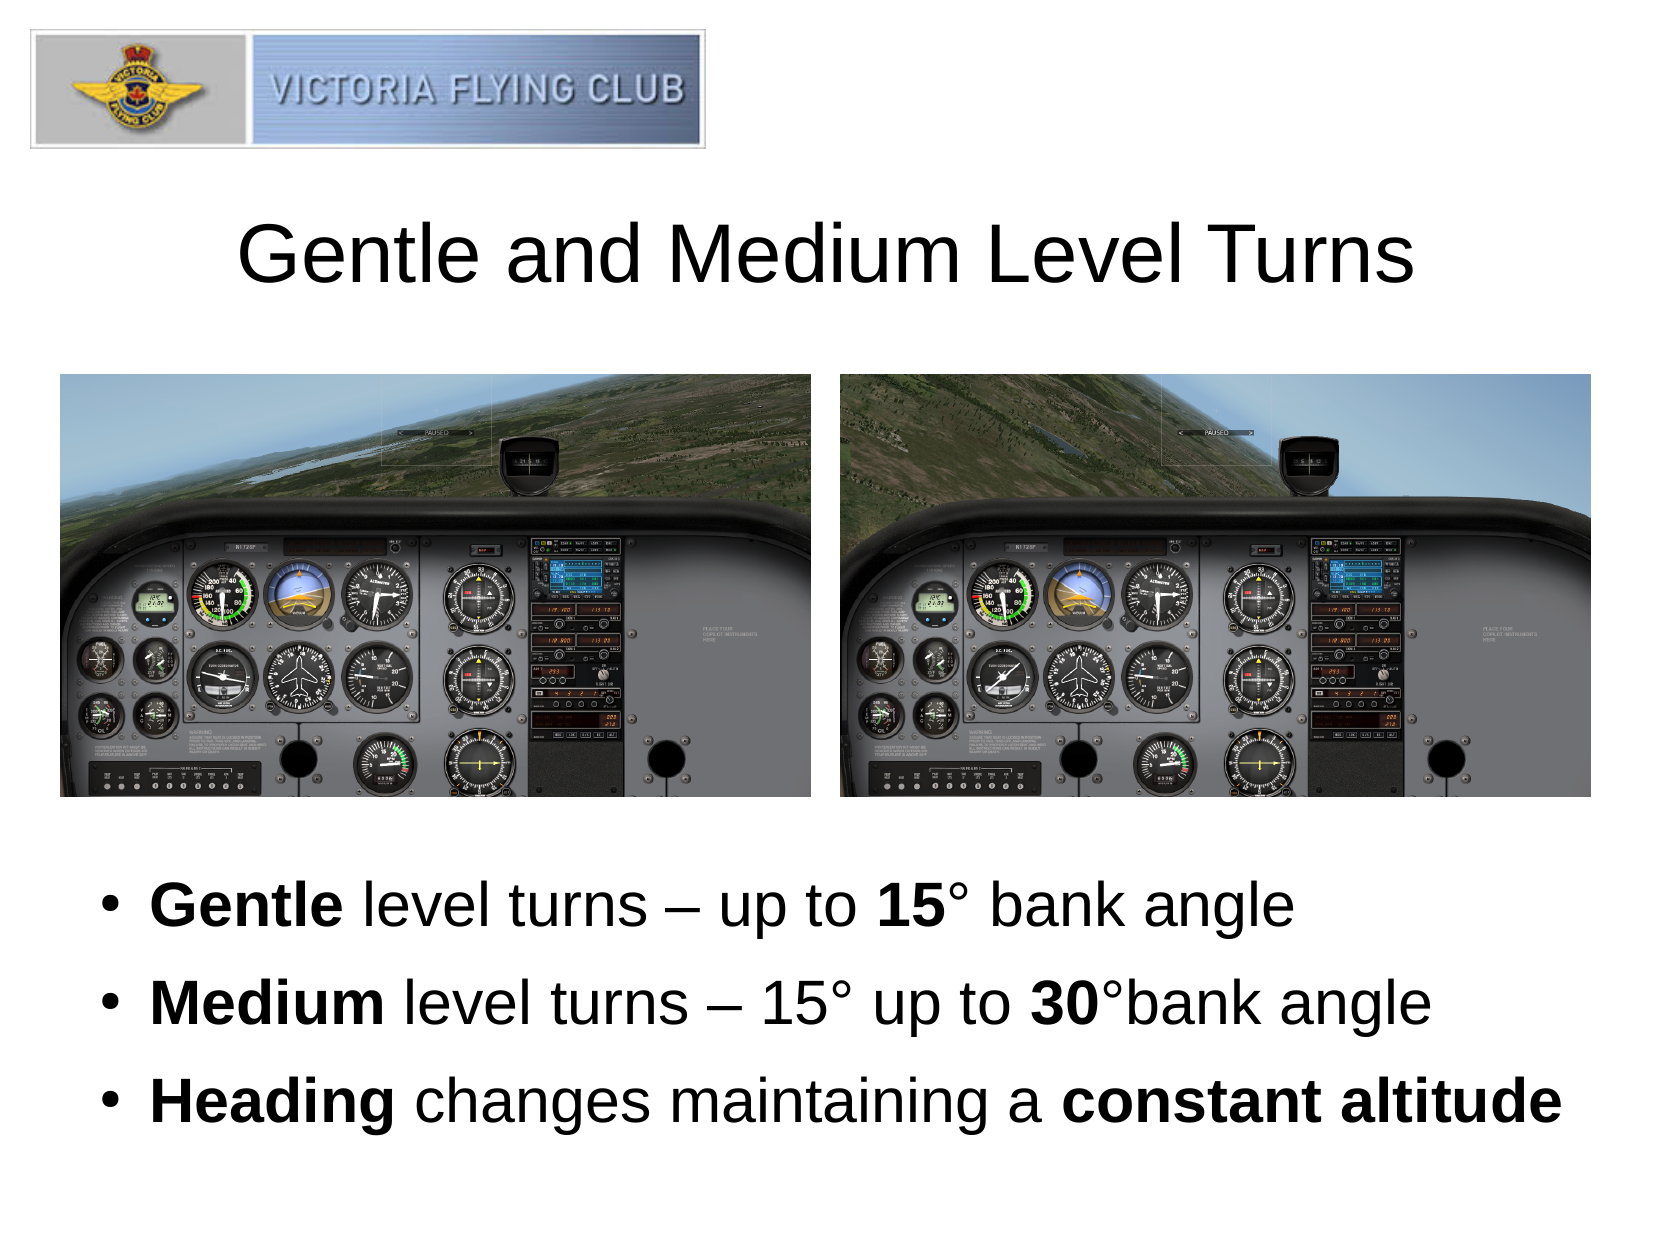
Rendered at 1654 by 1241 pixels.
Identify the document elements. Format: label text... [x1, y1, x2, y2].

list Gentle level turns – up to 15° bank angle Medium level turns – 15° up to 30°bank angle Heading changes maintaining a constant altitude [82, 870, 1571, 1201]
title Gentle and Medium Level Turns [82, 150, 1571, 358]
picture [30, 29, 706, 149]
picture [60, 374, 811, 797]
picture [840, 374, 1591, 797]
